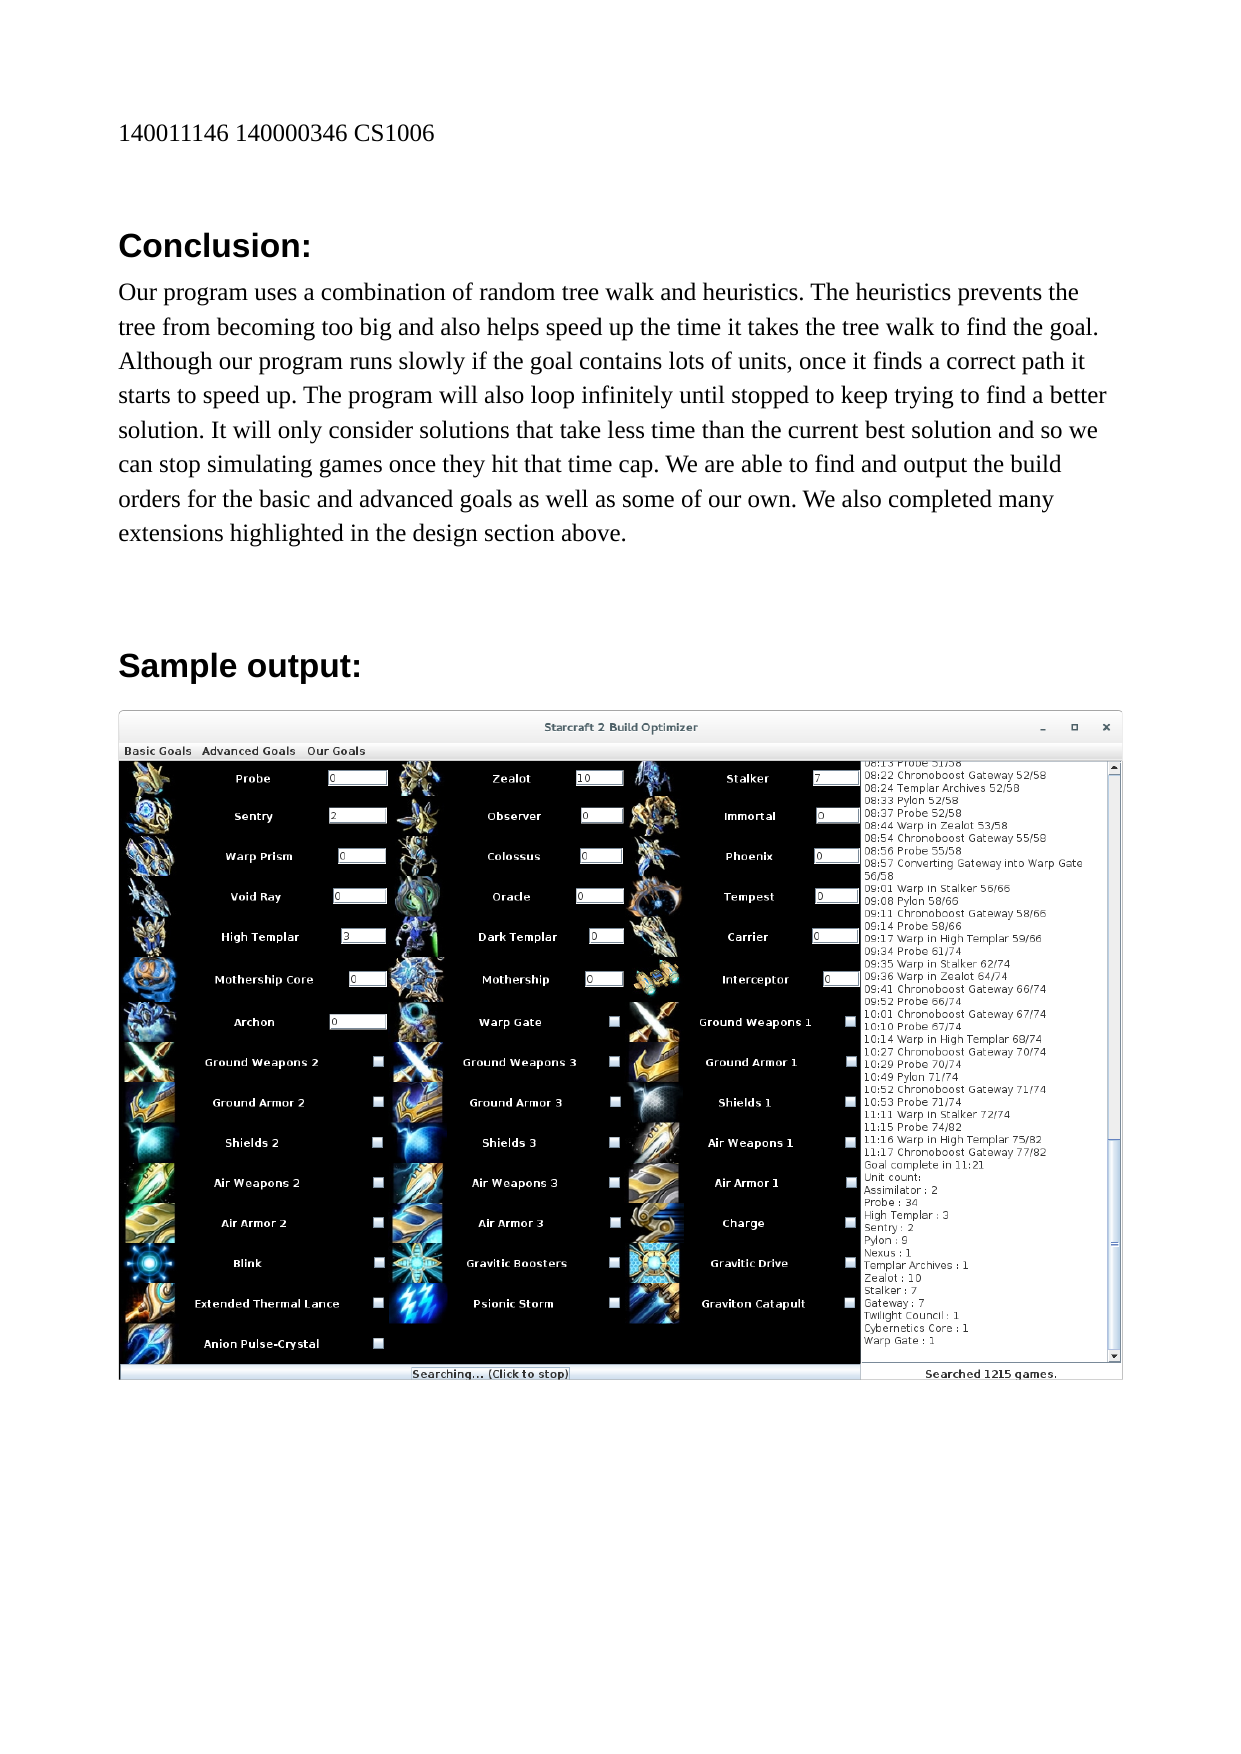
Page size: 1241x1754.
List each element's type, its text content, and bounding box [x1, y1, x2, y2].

text Our program uses a combination of random tree walk and heuristics. The heuristics prevents the tree from becoming too big and also helps speed up the time it takes the tree walk to find the goal. Although our program runs slowly if the goal contains lots of units, once it finds a correct path it starts to speed up. The program will also loop infinitely until stopped to keep trying to find a better solution. It will only consider solutions that take less time than the current best solution and so we can stop simulating games once they hit that time cap. We are able to find and output the build orders for the basic and advanced goals as well as some of our own. We also completed many extensions highlighted in the design section above. [118, 277, 1122, 547]
subtitle Sample output: [118, 646, 1122, 684]
subtitle Conclusion: [118, 226, 1122, 264]
picture [118, 710, 1123, 1380]
